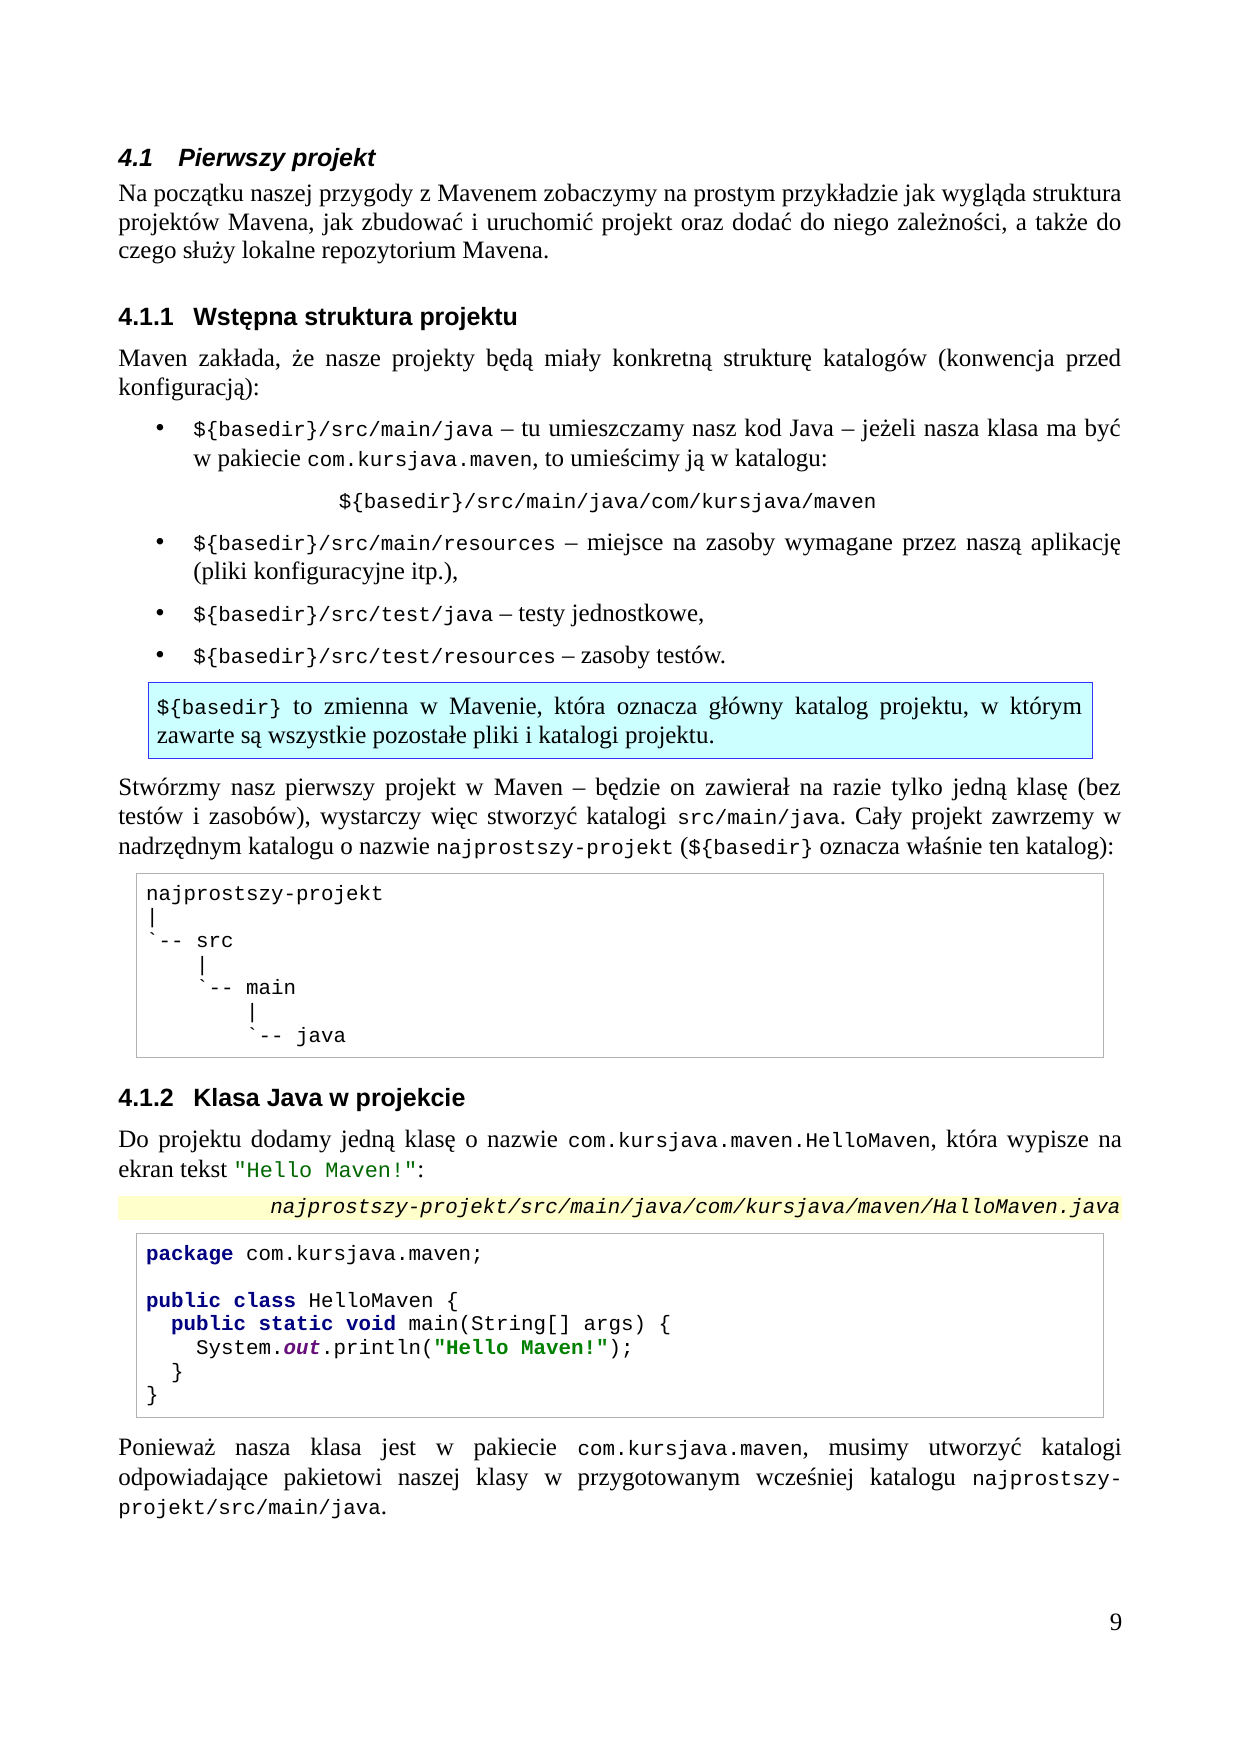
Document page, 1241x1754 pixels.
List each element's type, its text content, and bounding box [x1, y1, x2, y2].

text | [137, 991, 1103, 1015]
text `-- main [137, 967, 1103, 991]
text najprostszy-projekt [137, 874, 1103, 897]
text `-- java [137, 1015, 1103, 1057]
text ${basedir}/src/main/java/com/kursjava/maven [118, 485, 1122, 514]
text `-- src [137, 920, 1103, 944]
subtitle Pierwszy projekt [118, 143, 1122, 172]
text Stwórzmy nasz pierwszy projekt w Maven – będzie on zawierał na razie tylko jedną klasę (bez testów i zasobów), wystarczy więc stworzyć katalogi src/main/java. Cały projekt zawrzemy w nadrzędnym katalogu o nazwie najprostszy-projekt (${basedir} oznacza właśnie ten katalog): [118, 772, 1122, 860]
text Na początku naszej przygody z Mavenem zobaczymy na prostym przykładzie jak wygląda struktura projektów Mavena, jak zbudować i uruchomić projekt oraz dodać do niego zależności, a także do czego służy lokalne repozytorium Mavena. [118, 178, 1122, 264]
text public static void main(String[] args) { [137, 1303, 1103, 1327]
text Maven zakłada, że nasze projekty będą miały konkretną strukturę katalogów (konwencja przed konfiguracją): [118, 343, 1122, 401]
list ${basedir}/src/test/java – testy jednostkowe, [156, 598, 1122, 627]
subtitle Wstępna struktura projektu [118, 302, 1122, 331]
text System.out.println("Hello Maven!"); [137, 1327, 1103, 1351]
text Ponieważ nasza klasa jest w pakiecie com.kursjava.maven, musimy utworzyć katalogi odpowiadające pakietowi naszej klasy w przygotowanym wcześniej katalogu najprostszy-projekt/src/main/java. [118, 1432, 1122, 1521]
list ${basedir}/src/test/resources – zasoby testów. [156, 640, 1122, 669]
text public class HelloMaven { [137, 1280, 1103, 1303]
text } [137, 1351, 1103, 1374]
text | [137, 897, 1103, 920]
text package com.kursjava.maven; [137, 1234, 1103, 1266]
text ${basedir} to zmienna w Mavenie, która oznacza główny katalog projektu, w którym zawarte są wszystkie pozostałe pliki i katalogi projektu. [149, 683, 1092, 758]
subtitle Klasa Java w projekcie [118, 1083, 1122, 1112]
text najprostszy-projekt/src/main/java/com/kursjava/maven/HalloMaven.java [118, 1196, 1122, 1220]
text Do projektu dodamy jedną klasę o nazwie com.kursjava.maven.HelloMaven, która wypisze na ekran tekst "Hello Maven!": [118, 1124, 1122, 1184]
text } [137, 1374, 1103, 1417]
list ${basedir}/src/main/java – tu umieszczamy nasz kod Java – jeżeli nasza klasa ma być w pakiecie com.kursjava.maven, to umieścimy ją w katalogu: [156, 413, 1122, 472]
list ${basedir}/src/main/resources – miejsce na zasoby wymagane przez naszą aplikację (pliki konfiguracyjne itp.), [156, 527, 1122, 585]
text | [137, 944, 1103, 967]
